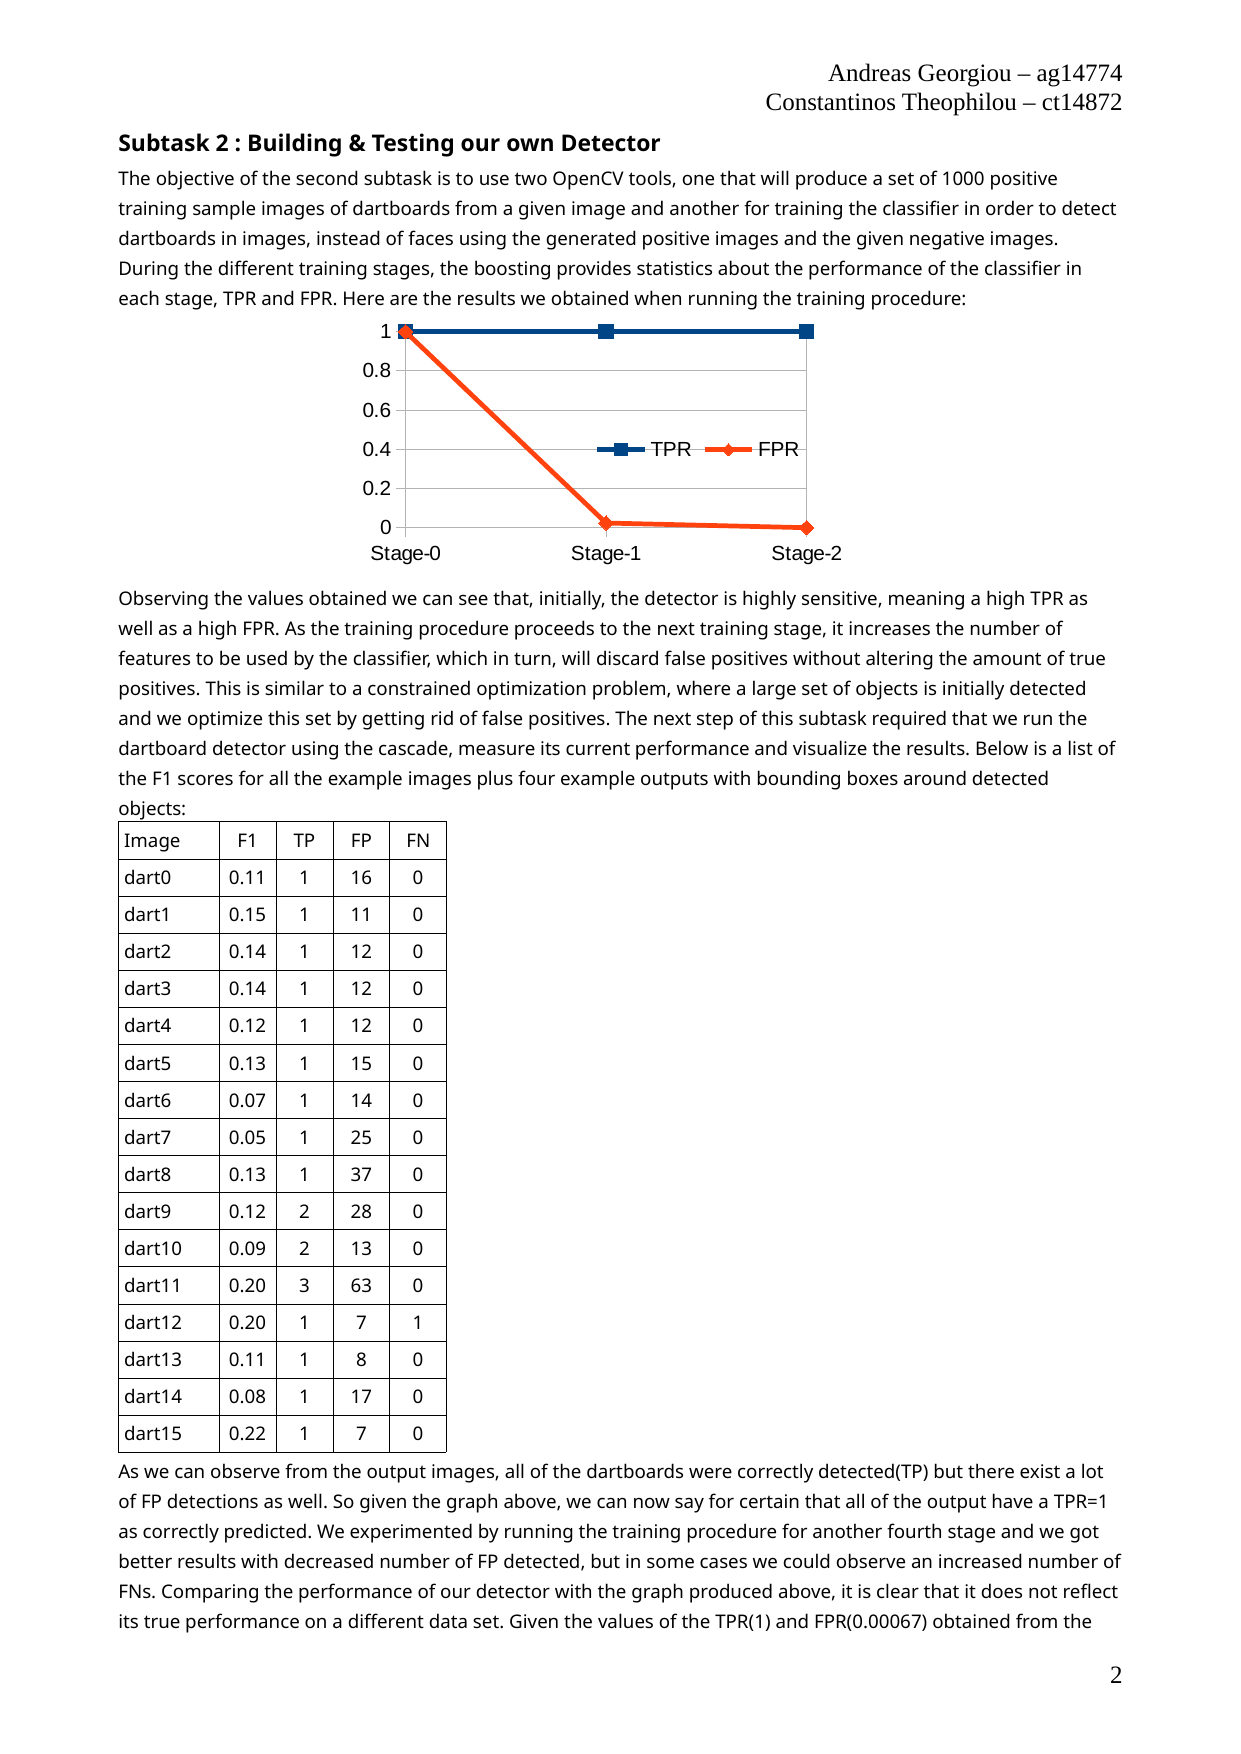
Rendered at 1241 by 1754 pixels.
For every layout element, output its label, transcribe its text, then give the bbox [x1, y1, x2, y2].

table_header Image [119, 822, 219, 858]
table_cell 0.12 [220, 1008, 276, 1044]
table_cell dart8 [119, 1156, 219, 1192]
table_cell 14 [334, 1082, 389, 1118]
table_cell 3 [277, 1267, 333, 1303]
table_cell 12 [334, 971, 389, 1007]
table_cell 12 [334, 934, 389, 970]
table_cell 0 [390, 860, 446, 896]
table_cell dart9 [119, 1193, 219, 1229]
table_cell 1 [277, 897, 333, 933]
table_cell 37 [334, 1156, 389, 1192]
table_cell 0.07 [220, 1082, 276, 1118]
table_cell 1 [277, 1082, 333, 1118]
text The objective of the second subtask is to use two OpenCV tools, one that will produce a set of 1000 positive training sample images of dartboards from a given image and another for training the classifier in order to detect dartboards in images, instead of faces using the generated positive images and the given negative images. During the different training stages, the boosting provides statistics about the performance of the classifier in each stage, TPR and FPR. Here are the results we obtained when running the training procedure: [118, 162, 1122, 312]
table_cell 0.20 [220, 1267, 276, 1303]
table_cell 1 [277, 1416, 333, 1452]
table_cell 17 [334, 1379, 389, 1415]
table_cell 0.22 [220, 1416, 276, 1452]
table_cell 12 [334, 1008, 389, 1044]
table_cell 63 [334, 1267, 389, 1303]
table_cell 0 [390, 1342, 446, 1378]
table_cell 0.12 [220, 1193, 276, 1229]
table_cell 0 [390, 1193, 446, 1229]
table_cell 0 [390, 971, 446, 1007]
table_cell 1 [277, 1379, 333, 1415]
table_cell 0 [390, 1379, 446, 1415]
table_cell 0.05 [220, 1119, 276, 1155]
table_cell 0 [390, 1416, 446, 1452]
text Subtask 2 : Building & Testing our own Detector [118, 127, 1122, 158]
table_cell 16 [334, 860, 389, 896]
table_cell 0.13 [220, 1156, 276, 1192]
text As we can observe from the output images, all of the dartboards were correctly detected(TP) but there exist a lot of FP detections as well. So given the graph above, we can now say for certain that all of the output have a TPR=1 as correctly predicted. We experimented by running the training procedure for another fourth stage and we got better results with decreased number of FP detected, but in some cases we could observe an increased number of FNs. Comparing the performance of our detector with the graph produced above, it is clear that it does not reflect its true performance on a different data set. Given the values of the TPR(1) and FPR(0.00067) obtained from the [118, 1455, 1122, 1635]
table_cell 0 [390, 1045, 446, 1081]
table_cell 15 [334, 1045, 389, 1081]
text Observing the values obtained we can see that, initially, the detector is highly sensitive, meaning a high TPR as well as a high FPR. As the training procedure proceeds to the next training stage, it increases the number of features to be used by the classifier, which in turn, will discard false positives without altering the amount of true positives. This is similar to a constrained optimization problem, where a large set of objects is initially detected and we optimize this set by getting rid of false positives. The next step of this subtask required that we run the dartboard detector using the cascade, measure its current performance and visualize the results. Below is a list of the F1 scores for all the example images plus four example outputs with bounding boxes around detected objects: [118, 312, 1122, 821]
table_cell dart4 [119, 1008, 219, 1044]
table_cell 0.09 [220, 1230, 276, 1266]
table_cell dart1 [119, 897, 219, 933]
table_cell 0.20 [220, 1305, 276, 1341]
table_cell dart15 [119, 1416, 219, 1452]
table_cell 0.13 [220, 1045, 276, 1081]
table_header FP [334, 822, 389, 858]
table_cell 1 [277, 1045, 333, 1081]
table_cell 0 [390, 1082, 446, 1118]
table_cell dart2 [119, 934, 219, 970]
table_cell 0 [390, 1008, 446, 1044]
table_header FN [390, 822, 446, 858]
table_cell 0.14 [220, 934, 276, 970]
table_cell 0.08 [220, 1379, 276, 1415]
table_cell 0 [390, 1230, 446, 1266]
table_cell 1 [390, 1305, 446, 1341]
table_cell 1 [277, 1342, 333, 1378]
table_cell 0 [390, 1156, 446, 1192]
table_cell dart11 [119, 1267, 219, 1303]
table_cell 1 [277, 1305, 333, 1341]
table_cell 1 [277, 934, 333, 970]
table_cell 13 [334, 1230, 389, 1266]
table_cell 1 [277, 1156, 333, 1192]
table_cell 0.14 [220, 971, 276, 1007]
table_cell dart6 [119, 1082, 219, 1118]
table_cell 25 [334, 1119, 389, 1155]
table_cell dart7 [119, 1119, 219, 1155]
table_cell dart10 [119, 1230, 219, 1266]
table_header TP [277, 822, 333, 858]
table_cell dart14 [119, 1379, 219, 1415]
table_cell 28 [334, 1193, 389, 1229]
table_cell dart5 [119, 1045, 219, 1081]
table_cell dart12 [119, 1305, 219, 1341]
table_cell 1 [277, 1008, 333, 1044]
table_cell 0 [390, 1119, 446, 1155]
table_cell 0.11 [220, 1342, 276, 1378]
table_cell 0 [390, 1267, 446, 1303]
table_cell dart3 [119, 971, 219, 1007]
table_cell dart13 [119, 1342, 219, 1378]
table_cell 0 [390, 934, 446, 970]
table_cell 1 [277, 1119, 333, 1155]
table_cell 8 [334, 1342, 389, 1378]
table_cell 1 [277, 860, 333, 896]
table_cell dart0 [119, 860, 219, 896]
table_cell 2 [277, 1193, 333, 1229]
table_cell 2 [277, 1230, 333, 1266]
table_cell 1 [277, 971, 333, 1007]
table_cell 0 [390, 897, 446, 933]
table_cell 0.11 [220, 860, 276, 896]
table_cell 11 [334, 897, 389, 933]
table_cell 7 [334, 1305, 389, 1341]
table_header F1 [220, 822, 276, 858]
table_cell 0.15 [220, 897, 276, 933]
table_cell 7 [334, 1416, 389, 1452]
